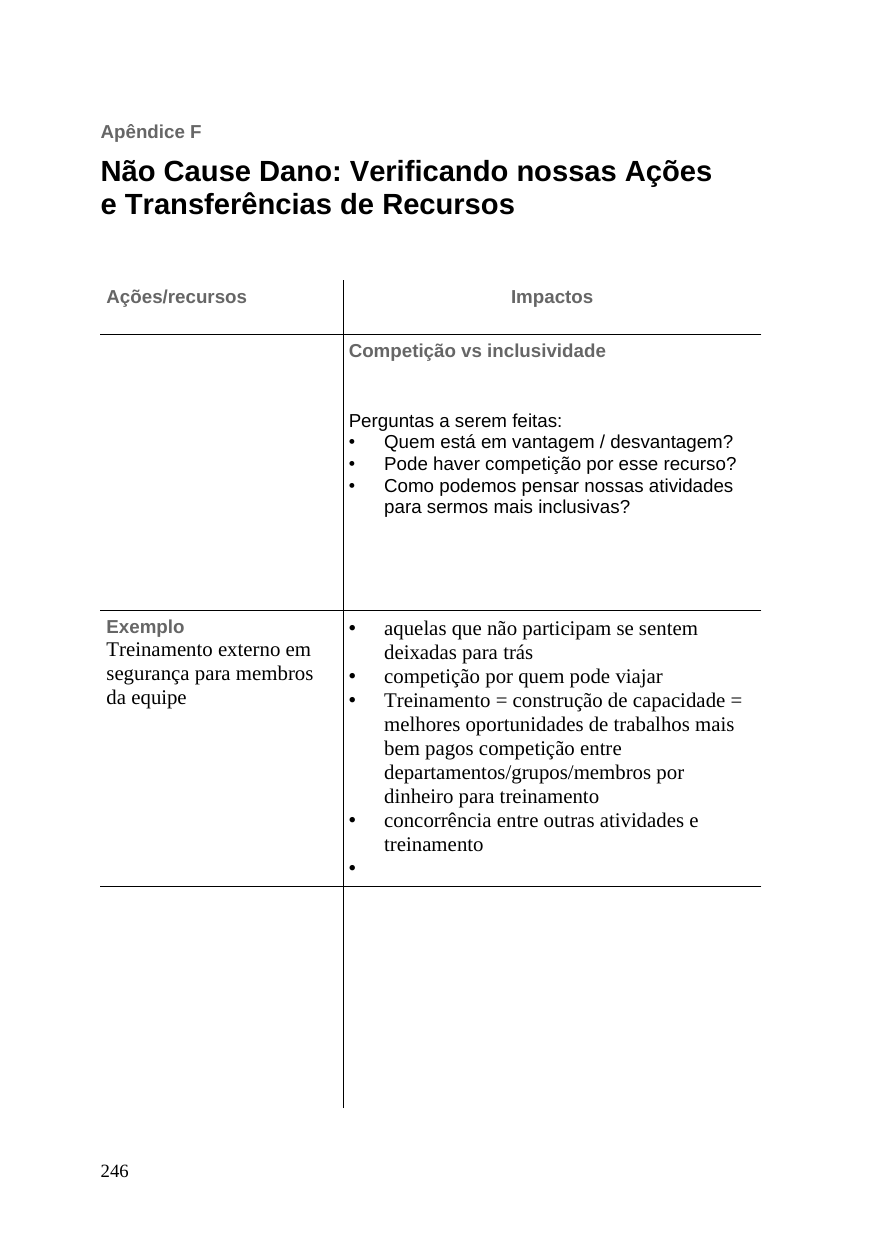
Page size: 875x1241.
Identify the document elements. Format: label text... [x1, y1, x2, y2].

table_cell [100, 887, 343, 1108]
subtitle Não Cause Dano: Verificando nossas Ações e Transferências de Recursos [100, 153, 726, 221]
text Apêndice F [100, 121, 726, 143]
table_cell Exemplo Treinamento externo em segurança para membros da equipe [100, 611, 343, 886]
table_header Ações/recursos [100, 280, 343, 334]
table_cell [344, 887, 761, 1108]
table_header Impactos [344, 280, 761, 334]
table_cell [100, 335, 343, 610]
table_cell aquelas que não participam se sentem deixadas para trás competição por quem pode viajar Treinamento = construção de capacidade = melhores oportunidades de trabalhos mais bem pagos competição entre departamentos/grupos/membros por dinheiro para treinamento concorrência entre outras atividades e treinamento [344, 611, 761, 886]
table_cell Competição vs inclusividade Perguntas a serem feitas: Quem está em vantagem / desvantagem? Pode haver competição por esse recurso? Como podemos pensar nossas atividades para sermos mais inclusivas? [344, 335, 761, 610]
